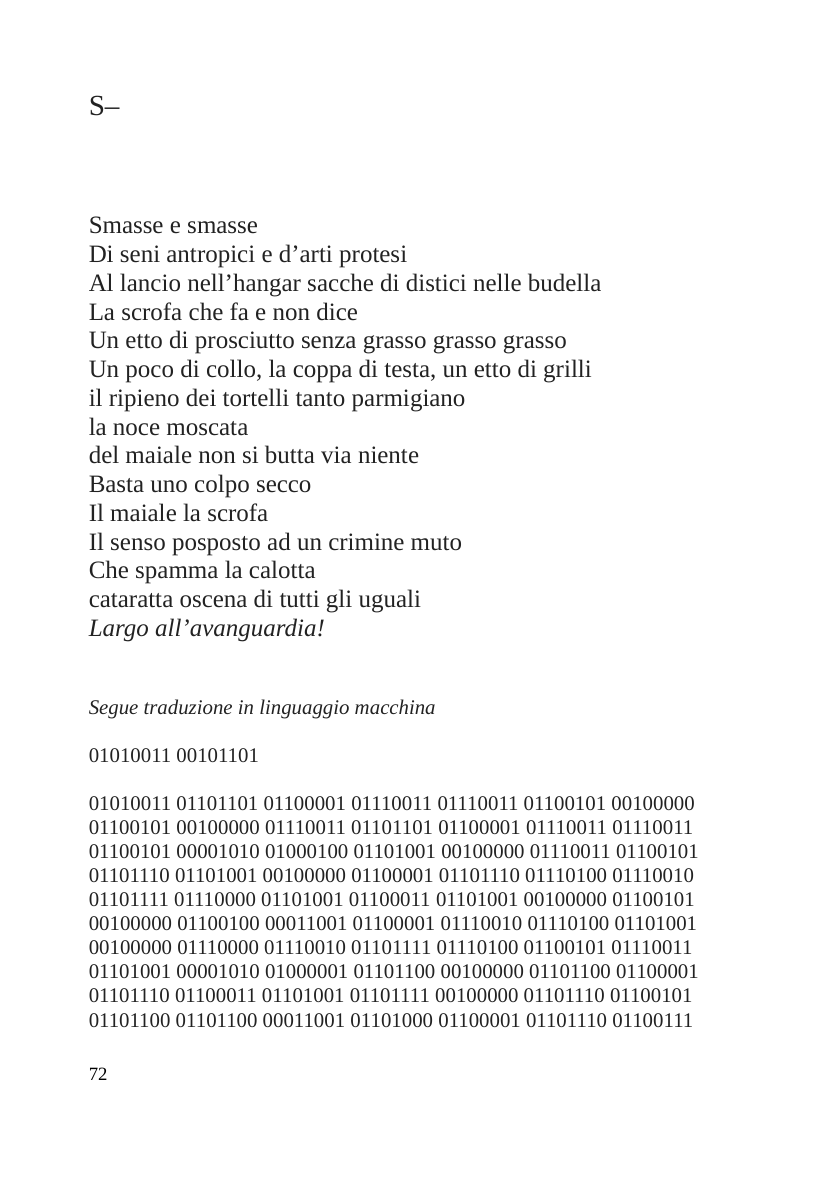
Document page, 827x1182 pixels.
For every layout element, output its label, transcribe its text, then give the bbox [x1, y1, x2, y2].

text 01010011 00101101 [88, 743, 738, 767]
text Un poco di collo, la coppa di testa, un etto di grilli [88, 354, 738, 383]
text Di seni antropici e d’arti protesi [88, 239, 738, 268]
text S– [88, 88, 738, 122]
text La scrofa che fa e non dice [88, 297, 738, 326]
text cataratta oscena di tutti gli uguali [88, 584, 738, 613]
text Segue traduzione in linguaggio macchina [88, 695, 738, 719]
text Largo all’avanguardia! [88, 613, 738, 642]
text il ripieno dei tortelli tanto parmigiano [88, 383, 738, 412]
text la noce moscata [88, 412, 738, 441]
text Smasse e smasse [88, 211, 738, 239]
text 01010011 01101101 01100001 01110011 01110011 01100101 00100000 01100101 00100000 01110011 01101101 01100001 01110011 01110011 01100101 00001010 01000100 01101001 00100000 01110011 01100101 01101110 01101001 00100000 01100001 01101110 01110100 01110010 01101111 01110000 01101001 01100011 01101001 00100000 01100101 00100000 01100100 00011001 01100001 01110010 01110100 01101001 00100000 01110000 01110010 01101111 01110100 01100101 01110011 01101001 00001010 01000001 01101100 00100000 01101100 01100001 01101110 01100011 01101001 01101111 00100000 01101110 01100101 01101100 01101100 00011001 01101000 01100001 01101110 01100111 [88, 791, 738, 1032]
text Che spamma la calotta [88, 556, 738, 584]
text Il maiale la scrofa [88, 498, 738, 527]
text Un etto di prosciutto senza grasso grasso grasso [88, 326, 738, 354]
text Basta uno colpo secco [88, 469, 738, 498]
text Il senso posposto ad un crimine muto [88, 527, 738, 556]
text Al lancio nell’hangar sacche di distici nelle budella [88, 268, 738, 297]
text del maiale non si butta via niente [88, 441, 738, 469]
